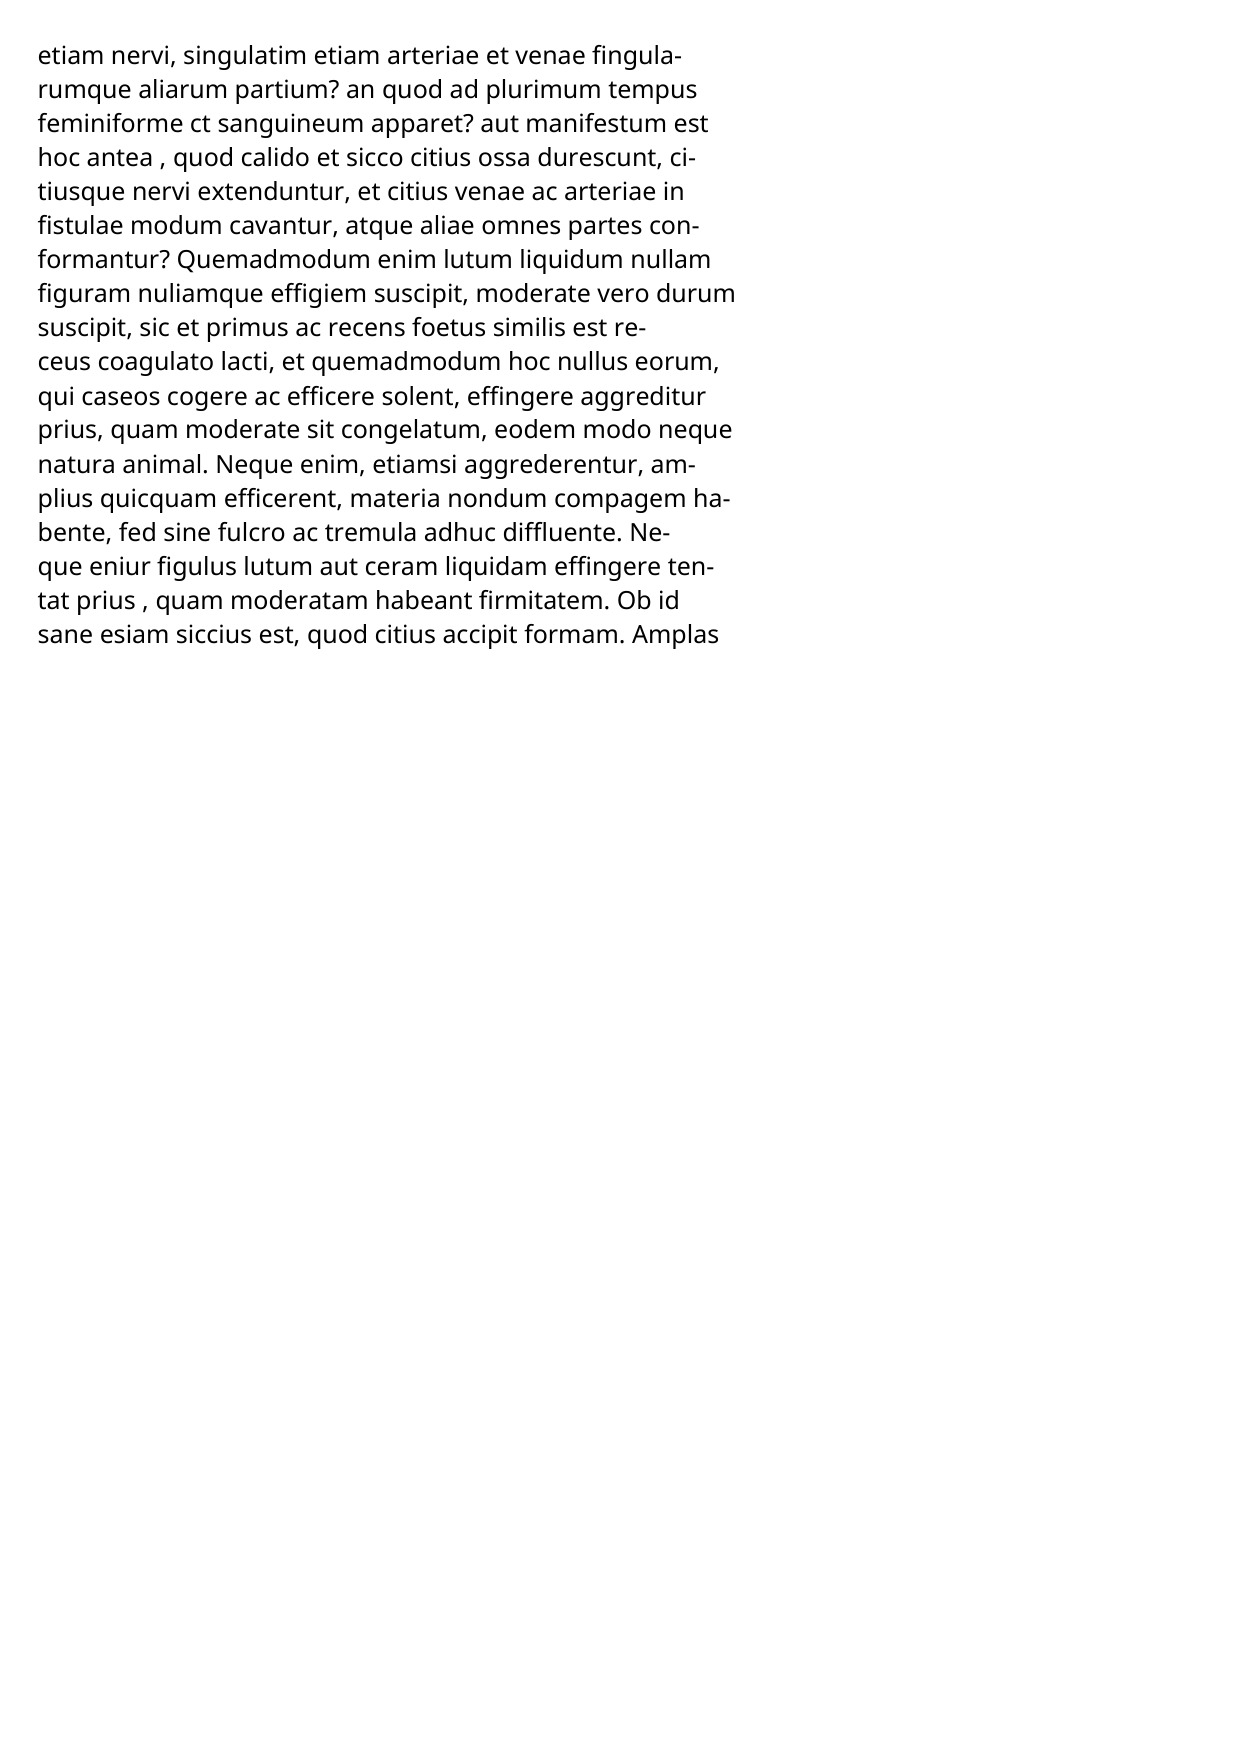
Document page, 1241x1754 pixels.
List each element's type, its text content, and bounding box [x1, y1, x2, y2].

text etiam nervi, singulatim etiam arteriae et venae fingula- rumque aliarum partium? an quod ad plurimum tempus feminiforme ct sanguineum apparet? aut manifestum est hoc antea , quod calido et sicco citius ossa durescunt, ci- tiusque nervi extenduntur, et citius venae ac arteriae in fistulae modum cavantur, atque aliae omnes partes con- formantur? Quemadmodum enim lutum liquidum nullam figuram nuliamque effigiem suscipit, moderate vero durum suscipit, sic et primus ac recens foetus similis est re- ceus coagulato lacti, et quemadmodum hoc nullus eorum, qui caseos cogere ac efficere solent, effingere aggreditur prius, quam moderate sit congelatum, eodem modo neque natura animal. Neque enim, etiamsi aggrederentur, am- plius quicquam efficerent, materia nondum compagem ha- bente, fed sine fulcro ac tremula adhuc diffluente. Ne- que eniur figulus lutum aut ceram liquidam effingere ten- tat prius , quam moderatam habeant firmitatem. Ob id sane esiam siccius est, quod citius accipit formam. Amplas [37, 37, 1203, 651]
